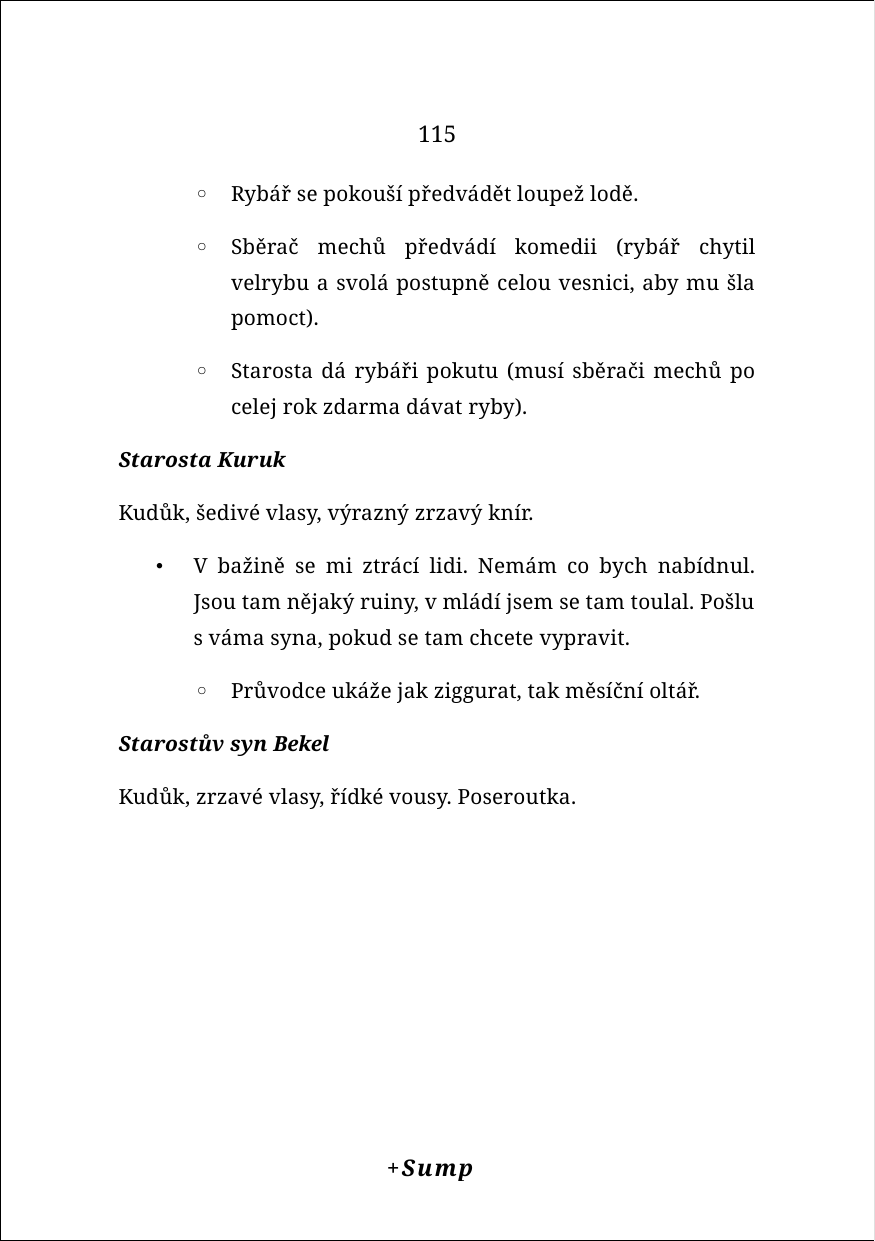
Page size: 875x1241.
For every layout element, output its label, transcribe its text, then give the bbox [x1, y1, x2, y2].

list Průvodce ukáže jak ziggurat, tak měsíční oltář. [193, 676, 756, 704]
text Kudůk, zrzavé vlasy, řídké vousy. Poseroutka. [118, 782, 756, 811]
list Starosta dá rybáři pokutu (musí sběrači mechů po celej rok zdarma dávat ryby). [193, 356, 756, 420]
text Starosta Kuruk [118, 445, 756, 474]
list Sběrač mechů předvádí komedii (rybář chytil velrybu a svolá postupně celou vesnici, aby mu šla pomoct). [193, 232, 756, 332]
text Starostův syn Bekel [118, 729, 756, 758]
list Rybář se pokouší předvádět loupež lodě. [193, 179, 756, 207]
list V bažině se mi ztrácí lidi. Nemám co bych nabídnul. Jsou tam nějaký ruiny, v mládí jsem se tam toulal. Pošlu s váma syna, pokud se tam chcete vypravit. [156, 552, 756, 651]
text Kudůk, šedivé vlasy, výrazný zrzavý knír. [118, 498, 756, 527]
